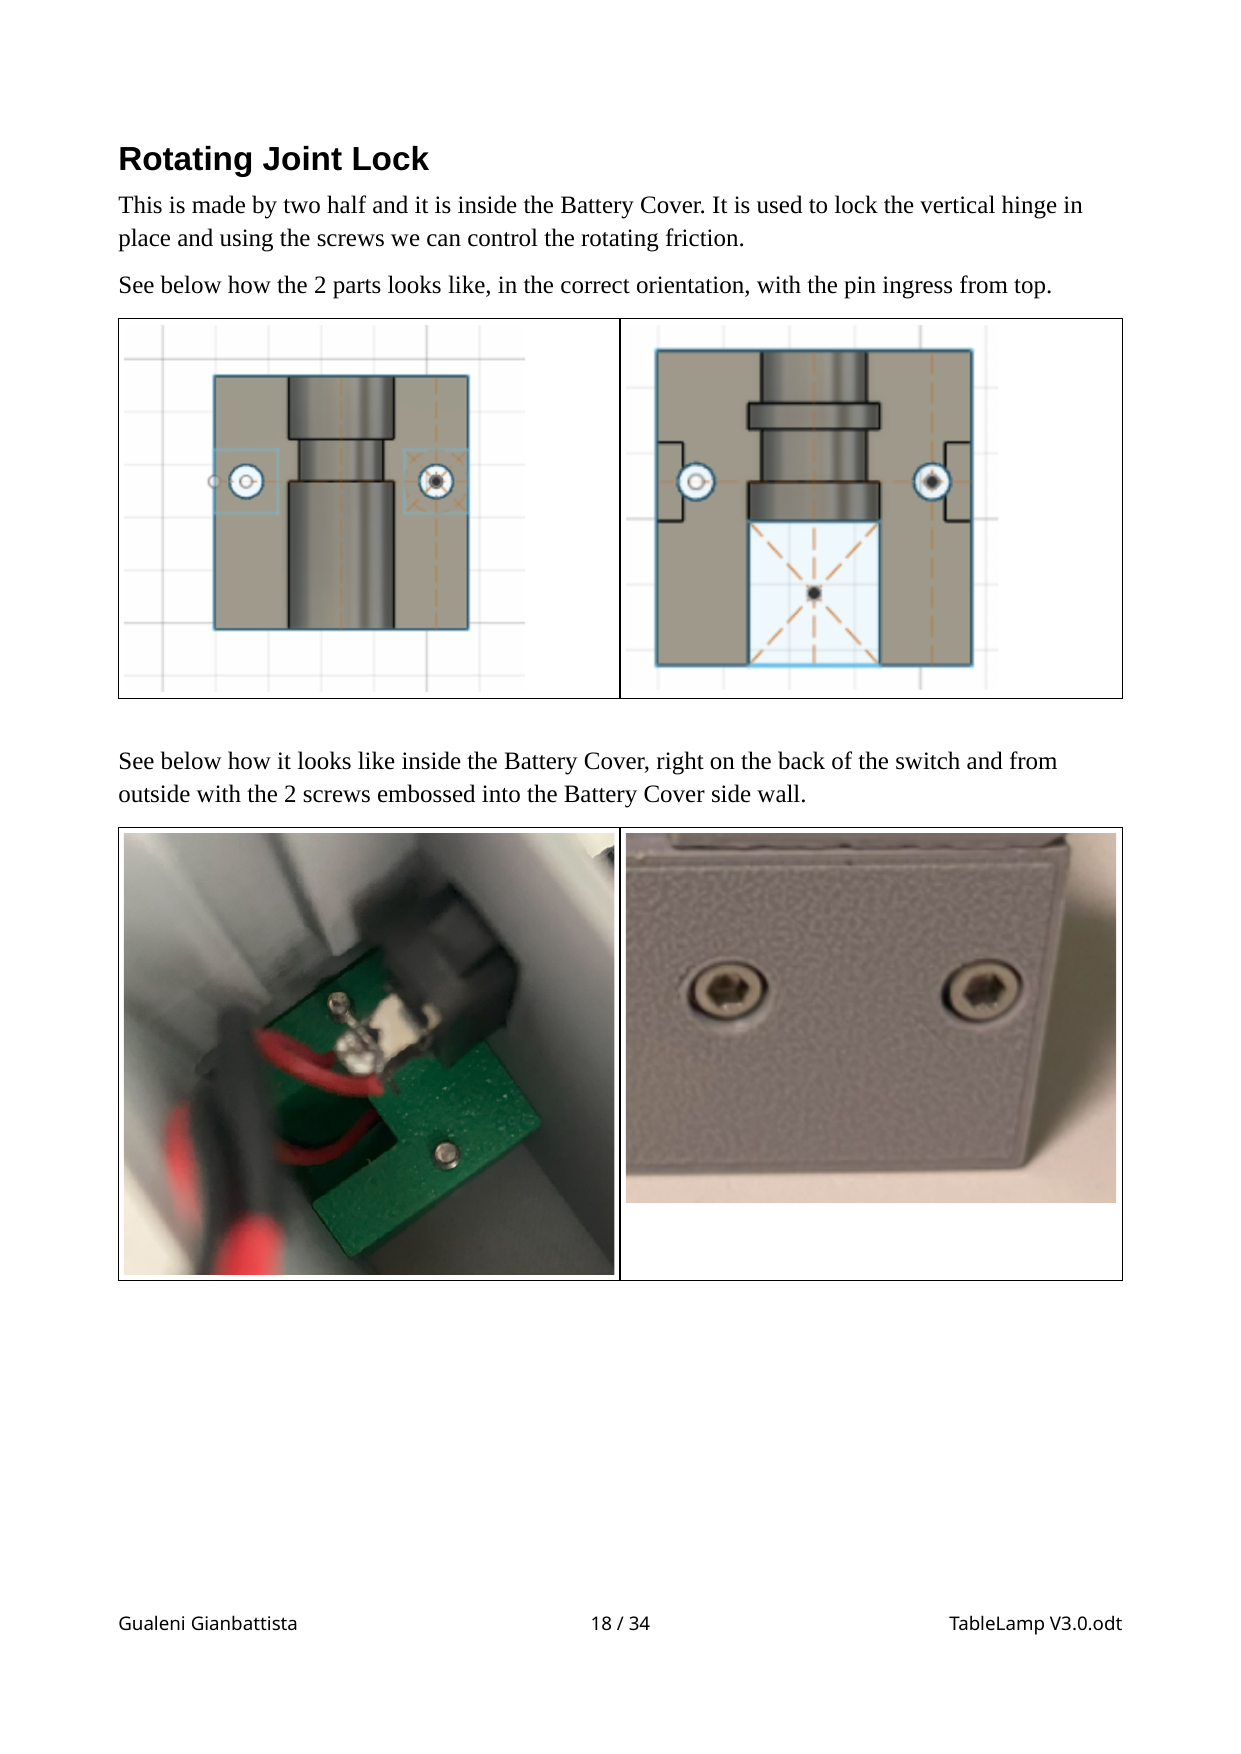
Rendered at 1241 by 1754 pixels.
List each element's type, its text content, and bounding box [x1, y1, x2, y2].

table_header [119, 828, 619, 1280]
picture [625, 833, 1117, 1203]
table_header [119, 319, 619, 698]
picture [123, 833, 615, 1275]
table_header [621, 319, 1122, 698]
text See below how it looks like inside the Battery Cover, right on the back of the switch and from outside with the 2 screws embossed into the Battery Cover side wall. [118, 746, 1122, 808]
text This is made by two half and it is inside the Battery Cover. It is used to lock the vertical hinge in place and using the screws we can control the rotating friction. [118, 190, 1122, 252]
subtitle Rotating Joint Lock [118, 139, 1122, 177]
picture [626, 325, 998, 689]
picture [124, 325, 525, 691]
table_header [621, 828, 1122, 1280]
text See below how the 2 parts looks like, in the correct orientation, with the pin ingress from top. [118, 271, 1122, 299]
